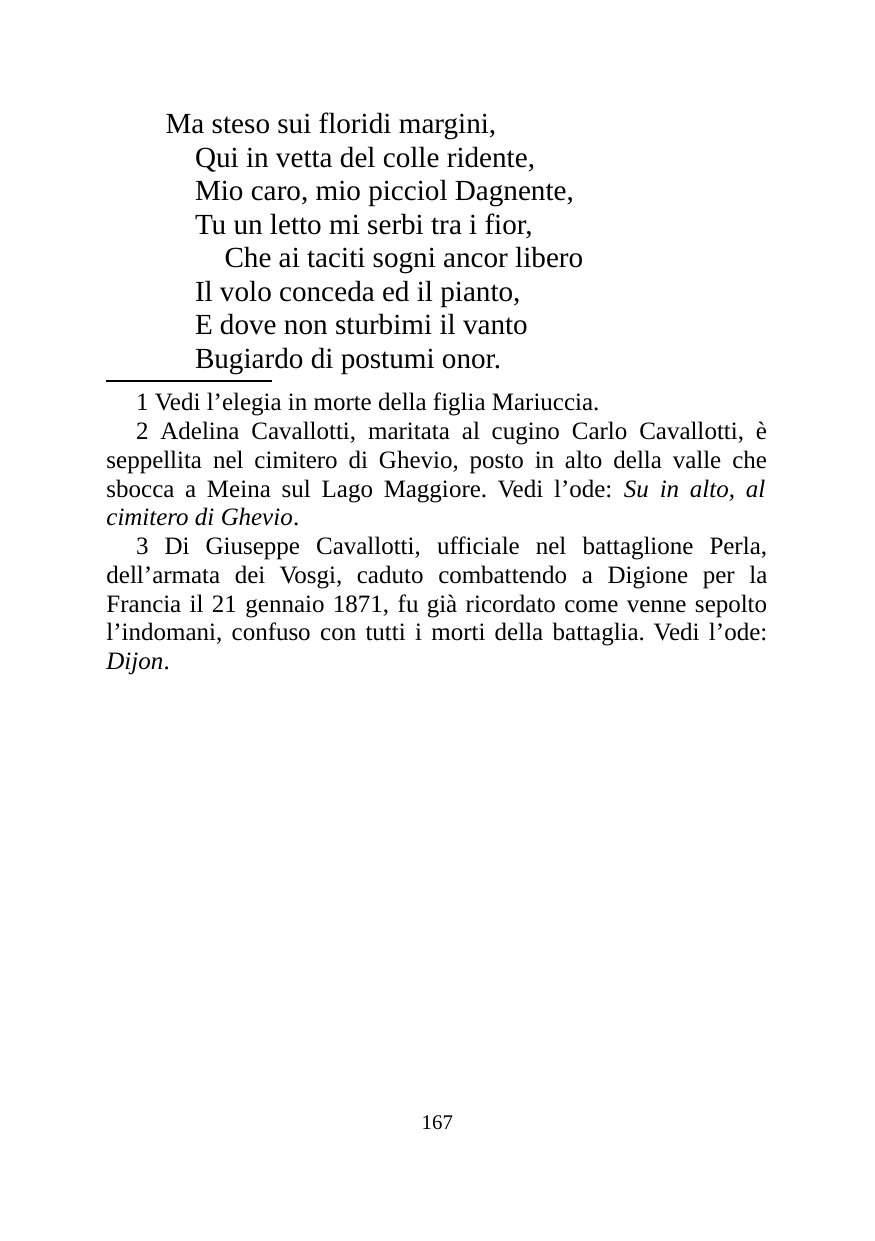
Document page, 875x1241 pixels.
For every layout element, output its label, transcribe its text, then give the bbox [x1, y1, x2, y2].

text Vedi l’elegia in morte della figlia Mariuccia. [106, 387, 768, 416]
text Di Giuseppe Cavallotti, ufficiale nel battaglione Perla, dell’armata dei Vosgi, caduto combattendo a Digione per la Francia il 21 gennaio 1871, fu già ricordato come venne sepolto l’indomani, confuso con tutti i morti della battaglia. Vedi l’ode: Dijon. [106, 531, 768, 675]
text Adelina Cavallotti, maritata al cugino Carlo Cavallotti, è seppellita nel cimitero di Ghevio, posto in alto della valle che sbocca a Meina sul Lago Maggiore. Vedi l’ode: Su in alto, al cimitero di Ghevio. [106, 416, 768, 531]
text Ma steso sui floridi margini, Qui in vetta del colle ridente, Mio caro, mio picciol Dagnente, Tu un letto mi serbi tra i fior, [165, 106, 768, 240]
text Che ai taciti sogni ancor libero Il volo conceda ed il pianto, E dove non sturbimi il vanto Bugiardo di postumi onor. [195, 240, 768, 374]
